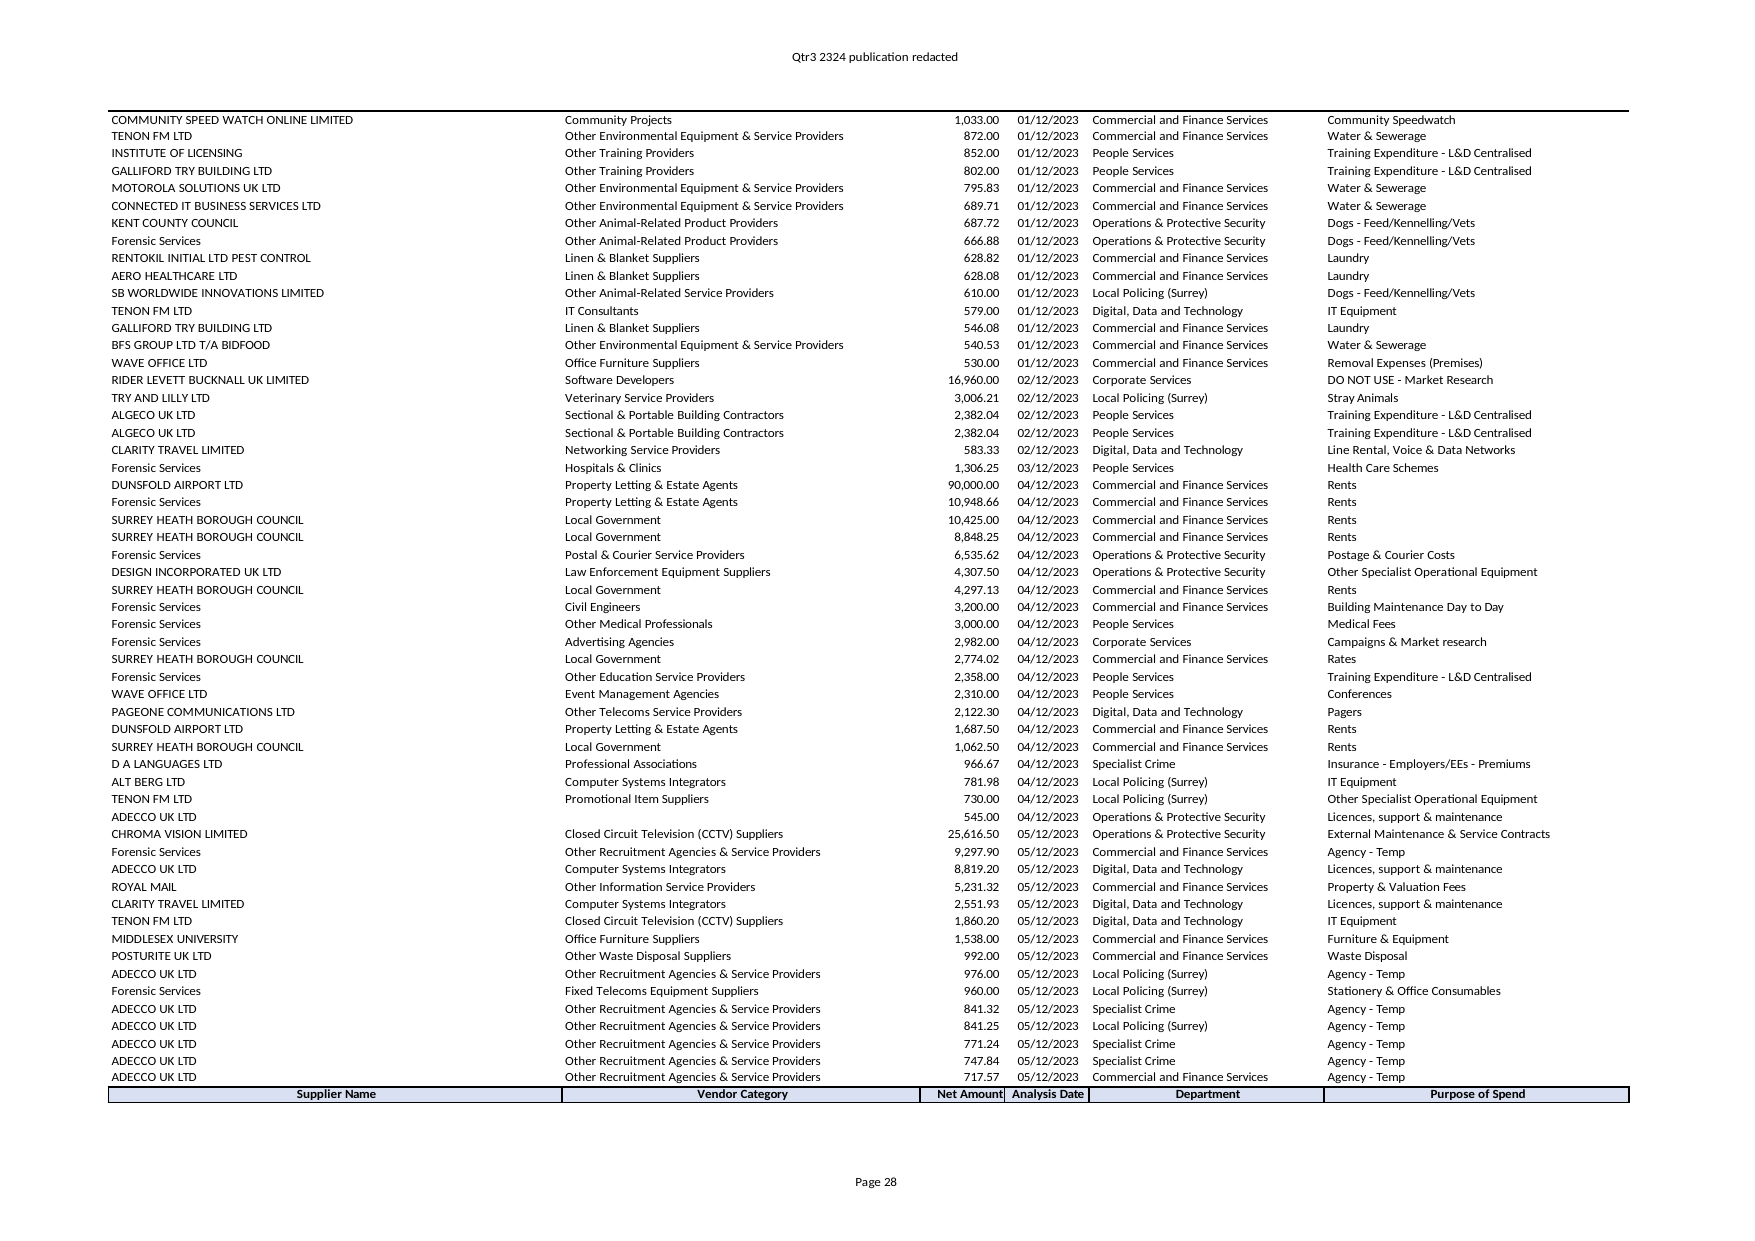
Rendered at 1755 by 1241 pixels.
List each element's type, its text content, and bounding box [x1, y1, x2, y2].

table_cell Agency - Temp [1324, 1018, 1629, 1036]
table_cell Other Recruitment Agencies & Service Providers [562, 1053, 920, 1071]
table_cell 960.00 [920, 984, 1004, 1001]
table_cell Training Expenditure - L&D Centralised [1324, 407, 1629, 425]
table_cell 3,000.00 [920, 617, 1004, 634]
table_cell Closed Circuit Television (CCTV) Suppliers [562, 914, 920, 931]
table_cell 771.24 [920, 1036, 1004, 1053]
table_cell Commercial and Finance Services [1089, 739, 1324, 756]
table_cell 01/12/2023 [1004, 198, 1089, 215]
table_cell ADECCO UK LTD [108, 1053, 562, 1071]
table_cell 540.53 [920, 338, 1004, 355]
table_header Vendor Category [563, 1088, 919, 1102]
table_cell 01/12/2023 [1004, 181, 1089, 198]
table_cell Other Information Service Providers [562, 879, 920, 896]
table_cell Hospitals & Clinics [562, 460, 920, 477]
table_cell TRY AND LILLY LTD [108, 390, 562, 407]
table_cell KENT COUNTY COUNCIL [108, 215, 562, 233]
table_cell Commercial and Finance Services [1089, 582, 1324, 599]
table_cell ADECCO UK LTD [108, 1036, 562, 1053]
table_cell GALLIFORD TRY BUILDING LTD [108, 163, 562, 181]
table_cell Other Environmental Equipment & Service Providers [562, 128, 920, 146]
table_cell People Services [1089, 687, 1324, 704]
table_cell ADECCO UK LTD [108, 1018, 562, 1036]
table_cell Digital, Data and Technology [1089, 896, 1324, 913]
table_cell 6,535.62 [920, 547, 1004, 564]
table_cell Commercial and Finance Services [1089, 128, 1324, 146]
table_cell 05/12/2023 [1004, 1071, 1089, 1086]
table_cell 01/12/2023 [1004, 250, 1089, 268]
table_cell Forensic Services [108, 669, 562, 687]
table_cell Operations & Protective Security [1089, 809, 1324, 826]
table_cell CLARITY TRAVEL LIMITED [108, 442, 562, 460]
table_cell Water & Sewerage [1324, 198, 1629, 215]
table_cell 717.57 [920, 1071, 1004, 1086]
table_cell 04/12/2023 [1004, 547, 1089, 564]
table_cell Other Medical Professionals [562, 617, 920, 634]
table_cell Other Specialist Operational Equipment [1324, 791, 1629, 809]
table_cell 8,848.25 [920, 529, 1004, 547]
table_cell 687.72 [920, 215, 1004, 233]
table_cell Other Training Providers [562, 163, 920, 181]
table_cell 04/12/2023 [1004, 495, 1089, 512]
table_cell Advertising Agencies [562, 634, 920, 652]
table_cell SURREY HEATH BOROUGH COUNCIL [108, 582, 562, 599]
table_cell 05/12/2023 [1004, 826, 1089, 844]
table_cell 992.00 [920, 949, 1004, 966]
table_cell Forensic Services [108, 460, 562, 477]
table_cell Other Environmental Equipment & Service Providers [562, 338, 920, 355]
table_cell 666.88 [920, 233, 1004, 250]
table_cell Software Developers [562, 372, 920, 390]
table_cell Licences, support & maintenance [1324, 809, 1629, 826]
table_cell 689.71 [920, 198, 1004, 215]
table_cell Commercial and Finance Services [1089, 949, 1324, 966]
table_cell Agency - Temp [1324, 966, 1629, 983]
table_cell Commercial and Finance Services [1089, 844, 1324, 861]
table_cell Insurance - Employers/EEs - Premiums [1324, 756, 1629, 774]
table_cell 546.08 [920, 320, 1004, 337]
table_cell 579.00 [920, 303, 1004, 320]
table_cell 2,551.93 [920, 896, 1004, 913]
table_cell Training Expenditure - L&D Centralised [1324, 146, 1629, 163]
table_cell 04/12/2023 [1004, 739, 1089, 756]
table_cell Other Waste Disposal Suppliers [562, 949, 920, 966]
table_cell 4,297.13 [920, 582, 1004, 599]
table_cell Property Letting & Estate Agents [562, 495, 920, 512]
table_cell 05/12/2023 [1004, 914, 1089, 931]
table_cell External Maintenance & Service Contracts [1324, 826, 1629, 844]
table_cell Civil Engineers [562, 599, 920, 617]
table_cell Law Enforcement Equipment Suppliers [562, 564, 920, 582]
table_cell 02/12/2023 [1004, 442, 1089, 460]
table_cell Sectional & Portable Building Contractors [562, 407, 920, 425]
table_cell IT Equipment [1324, 774, 1629, 791]
table_cell 9,297.90 [920, 844, 1004, 861]
table_cell CLARITY TRAVEL LIMITED [108, 896, 562, 913]
table_cell Licences, support & maintenance [1324, 896, 1629, 913]
table_cell GALLIFORD TRY BUILDING LTD [108, 320, 562, 337]
table_cell Networking Service Providers [562, 442, 920, 460]
table_cell Other Recruitment Agencies & Service Providers [562, 1036, 920, 1053]
table_cell 01/12/2023 [1004, 112, 1089, 128]
table_cell 730.00 [920, 791, 1004, 809]
table_cell 2,358.00 [920, 669, 1004, 687]
table_cell IT Equipment [1324, 914, 1629, 931]
table_cell Postage & Courier Costs [1324, 547, 1629, 564]
table_cell 01/12/2023 [1004, 128, 1089, 146]
table_cell Rents [1324, 721, 1629, 739]
table_cell Specialist Crime [1089, 756, 1324, 774]
table_cell 2,382.04 [920, 425, 1004, 442]
table_cell 01/12/2023 [1004, 338, 1089, 355]
table_cell DUNSFOLD AIRPORT LTD [108, 477, 562, 494]
table_cell 976.00 [920, 966, 1004, 983]
table_cell Property Letting & Estate Agents [562, 721, 920, 739]
table_cell 04/12/2023 [1004, 791, 1089, 809]
table_cell Commercial and Finance Services [1089, 250, 1324, 268]
table_cell TENON FM LTD [108, 914, 562, 931]
table_cell Property & Valuation Fees [1324, 879, 1629, 896]
table_cell Property Letting & Estate Agents [562, 477, 920, 494]
table_cell Health Care Schemes [1324, 460, 1629, 477]
table_cell IT Consultants [562, 303, 920, 320]
table_cell Forensic Services [108, 634, 562, 652]
table_cell Rents [1324, 529, 1629, 547]
table_cell Rents [1324, 512, 1629, 529]
table_cell 02/12/2023 [1004, 390, 1089, 407]
table_cell 02/12/2023 [1004, 407, 1089, 425]
table_cell Other Environmental Equipment & Service Providers [562, 181, 920, 198]
table_cell Dogs - Feed/Kennelling/Vets [1324, 233, 1629, 250]
table_cell Corporate Services [1089, 634, 1324, 652]
table_cell 05/12/2023 [1004, 879, 1089, 896]
table_cell 966.67 [920, 756, 1004, 774]
table_cell 2,310.00 [920, 687, 1004, 704]
table_cell Operations & Protective Security [1089, 564, 1324, 582]
table_cell Digital, Data and Technology [1089, 914, 1324, 931]
table_cell 802.00 [920, 163, 1004, 181]
table_cell 05/12/2023 [1004, 896, 1089, 913]
table_cell 01/12/2023 [1004, 146, 1089, 163]
table_cell 05/12/2023 [1004, 844, 1089, 861]
table_cell 02/12/2023 [1004, 372, 1089, 390]
table_cell 04/12/2023 [1004, 704, 1089, 721]
table_cell RENTOKIL INITIAL LTD PEST CONTROL [108, 250, 562, 268]
table_cell POSTURITE UK LTD [108, 949, 562, 966]
table_cell Commercial and Finance Services [1089, 198, 1324, 215]
table_cell Laundry [1324, 268, 1629, 285]
table_cell Local Government [562, 652, 920, 669]
table_cell Other Telecoms Service Providers [562, 704, 920, 721]
table_cell 01/12/2023 [1004, 233, 1089, 250]
table_cell Forensic Services [108, 984, 562, 1001]
table_cell People Services [1089, 669, 1324, 687]
table_cell Office Furniture Suppliers [562, 931, 920, 948]
table_cell Linen & Blanket Suppliers [562, 250, 920, 268]
table_cell Linen & Blanket Suppliers [562, 320, 920, 337]
table_cell Commercial and Finance Services [1089, 495, 1324, 512]
table_cell 90,000.00 [920, 477, 1004, 494]
table_cell INSTITUTE OF LICENSING [108, 146, 562, 163]
table_cell Commercial and Finance Services [1089, 529, 1324, 547]
table_cell People Services [1089, 460, 1324, 477]
table_cell CONNECTED IT BUSINESS SERVICES LTD [108, 198, 562, 215]
table_cell Professional Associations [562, 756, 920, 774]
table_cell 04/12/2023 [1004, 721, 1089, 739]
table_cell 05/12/2023 [1004, 966, 1089, 983]
table_cell 05/12/2023 [1004, 1036, 1089, 1053]
table_cell Other Animal-Related Product Providers [562, 215, 920, 233]
table_cell 01/12/2023 [1004, 215, 1089, 233]
table_cell 8,819.20 [920, 861, 1004, 879]
table_cell Forensic Services [108, 495, 562, 512]
table_cell Forensic Services [108, 547, 562, 564]
table_header Purpose of Spend [1325, 1088, 1628, 1102]
table_cell 04/12/2023 [1004, 652, 1089, 669]
table_cell Operations & Protective Security [1089, 826, 1324, 844]
table_cell Other Recruitment Agencies & Service Providers [562, 966, 920, 983]
table_cell Computer Systems Integrators [562, 861, 920, 879]
table_cell ALGECO UK LTD [108, 425, 562, 442]
table_cell Local Policing (Surrey) [1089, 285, 1324, 303]
table_cell 2,122.30 [920, 704, 1004, 721]
table_cell Rates [1324, 652, 1629, 669]
table_cell Commercial and Finance Services [1089, 512, 1324, 529]
table_cell 852.00 [920, 146, 1004, 163]
table_cell MIDDLESEX UNIVERSITY [108, 931, 562, 948]
table_cell TENON FM LTD [108, 791, 562, 809]
table_cell 747.84 [920, 1053, 1004, 1071]
table_cell Commercial and Finance Services [1089, 931, 1324, 948]
table_cell 2,982.00 [920, 634, 1004, 652]
table_cell 3,006.21 [920, 390, 1004, 407]
table_cell Commercial and Finance Services [1089, 599, 1324, 617]
table_header Analysis Date [1005, 1088, 1088, 1102]
table_cell Forensic Services [108, 844, 562, 861]
table_cell Local Government [562, 529, 920, 547]
table_cell Rents [1324, 739, 1629, 756]
table_cell 841.32 [920, 1001, 1004, 1018]
table_cell D A LANGUAGES LTD [108, 756, 562, 774]
table_header Net Amount [921, 1088, 1004, 1102]
table_cell Promotional Item Suppliers [562, 791, 920, 809]
table_cell Operations & Protective Security [1089, 547, 1324, 564]
table_cell ADECCO UK LTD [108, 1071, 562, 1086]
table_cell 01/12/2023 [1004, 303, 1089, 320]
table_cell SURREY HEATH BOROUGH COUNCIL [108, 739, 562, 756]
table_cell Event Management Agencies [562, 687, 920, 704]
table_cell Veterinary Service Providers [562, 390, 920, 407]
table_cell Water & Sewerage [1324, 128, 1629, 146]
table_cell Commercial and Finance Services [1089, 879, 1324, 896]
table_cell 04/12/2023 [1004, 634, 1089, 652]
table_cell 5,231.32 [920, 879, 1004, 896]
table_cell Agency - Temp [1324, 1036, 1629, 1053]
table_cell Stationery & Office Consumables [1324, 984, 1629, 1001]
table_cell Pagers [1324, 704, 1629, 721]
table_cell 04/12/2023 [1004, 809, 1089, 826]
table_cell Building Maintenance Day to Day [1324, 599, 1629, 617]
table_cell 4,307.50 [920, 564, 1004, 582]
table_cell ADECCO UK LTD [108, 1001, 562, 1018]
table_cell 610.00 [920, 285, 1004, 303]
table_cell Training Expenditure - L&D Centralised [1324, 669, 1629, 687]
table_cell 04/12/2023 [1004, 477, 1089, 494]
table_cell 1,033.00 [920, 112, 1004, 128]
table_cell 04/12/2023 [1004, 512, 1089, 529]
table_cell 05/12/2023 [1004, 1018, 1089, 1036]
table_cell 781.98 [920, 774, 1004, 791]
table_cell Postal & Courier Service Providers [562, 547, 920, 564]
table_cell Rents [1324, 495, 1629, 512]
table_cell Forensic Services [108, 233, 562, 250]
table_cell AERO HEALTHCARE LTD [108, 268, 562, 285]
table_cell [562, 809, 920, 826]
table_cell Operations & Protective Security [1089, 215, 1324, 233]
table_cell CHROMA VISION LIMITED [108, 826, 562, 844]
table_cell Line Rental, Voice & Data Networks [1324, 442, 1629, 460]
table_cell Other Training Providers [562, 146, 920, 163]
table_cell People Services [1089, 163, 1324, 181]
table_cell Commercial and Finance Services [1089, 112, 1324, 128]
table_cell Commercial and Finance Services [1089, 721, 1324, 739]
table_cell ALT BERG LTD [108, 774, 562, 791]
table_cell 530.00 [920, 355, 1004, 372]
table_cell 05/12/2023 [1004, 861, 1089, 879]
table_cell 01/12/2023 [1004, 320, 1089, 337]
table_cell SURREY HEATH BOROUGH COUNCIL [108, 512, 562, 529]
table_cell 04/12/2023 [1004, 669, 1089, 687]
table_cell People Services [1089, 617, 1324, 634]
table_cell Digital, Data and Technology [1089, 442, 1324, 460]
table_cell BFS GROUP LTD T/A BIDFOOD [108, 338, 562, 355]
table_cell Other Recruitment Agencies & Service Providers [562, 1018, 920, 1036]
table_cell Local Government [562, 582, 920, 599]
table_cell 841.25 [920, 1018, 1004, 1036]
table_cell Campaigns & Market research [1324, 634, 1629, 652]
table_cell Local Policing (Surrey) [1089, 966, 1324, 983]
table_cell SURREY HEATH BOROUGH COUNCIL [108, 652, 562, 669]
table_cell DESIGN INCORPORATED UK LTD [108, 564, 562, 582]
table_cell People Services [1089, 407, 1324, 425]
table_cell 795.83 [920, 181, 1004, 198]
table_cell People Services [1089, 425, 1324, 442]
table_cell Operations & Protective Security [1089, 233, 1324, 250]
table_cell Commercial and Finance Services [1089, 181, 1324, 198]
table_cell DO NOT USE - Market Research [1324, 372, 1629, 390]
table_cell Local Policing (Surrey) [1089, 984, 1324, 1001]
table_cell Removal Expenses (Premises) [1324, 355, 1629, 372]
table_cell Specialist Crime [1089, 1053, 1324, 1071]
table_cell ALGECO UK LTD [108, 407, 562, 425]
table_cell Corporate Services [1089, 372, 1324, 390]
table_cell Local Government [562, 739, 920, 756]
table_cell MOTOROLA SOLUTIONS UK LTD [108, 181, 562, 198]
table_cell Closed Circuit Television (CCTV) Suppliers [562, 826, 920, 844]
table_cell 872.00 [920, 128, 1004, 146]
table_cell Computer Systems Integrators [562, 896, 920, 913]
table_cell Medical Fees [1324, 617, 1629, 634]
table_cell Sectional & Portable Building Contractors [562, 425, 920, 442]
table_cell Community Projects [562, 112, 920, 128]
table_cell 628.82 [920, 250, 1004, 268]
table_cell 04/12/2023 [1004, 687, 1089, 704]
table_cell 01/12/2023 [1004, 285, 1089, 303]
table_cell Training Expenditure - L&D Centralised [1324, 425, 1629, 442]
table_cell Furniture & Equipment [1324, 931, 1629, 948]
table_cell Other Specialist Operational Equipment [1324, 564, 1629, 582]
table_cell Conferences [1324, 687, 1629, 704]
table_cell 04/12/2023 [1004, 774, 1089, 791]
table_cell Other Animal-Related Service Providers [562, 285, 920, 303]
table_cell 04/12/2023 [1004, 582, 1089, 599]
table_cell Stray Animals [1324, 390, 1629, 407]
table_cell Other Environmental Equipment & Service Providers [562, 198, 920, 215]
table_cell 04/12/2023 [1004, 756, 1089, 774]
table_cell Training Expenditure - L&D Centralised [1324, 163, 1629, 181]
table_cell Commercial and Finance Services [1089, 320, 1324, 337]
table_cell Commercial and Finance Services [1089, 1071, 1324, 1086]
table_cell 01/12/2023 [1004, 163, 1089, 181]
table_cell Water & Sewerage [1324, 181, 1629, 198]
table_cell Other Education Service Providers [562, 669, 920, 687]
table_cell Commercial and Finance Services [1089, 355, 1324, 372]
table_header Department [1090, 1088, 1323, 1102]
table_cell 2,382.04 [920, 407, 1004, 425]
table_cell WAVE OFFICE LTD [108, 687, 562, 704]
table_cell Specialist Crime [1089, 1001, 1324, 1018]
table_cell Local Policing (Surrey) [1089, 774, 1324, 791]
table_cell 1,306.25 [920, 460, 1004, 477]
table_cell Local Government [562, 512, 920, 529]
table_cell 1,687.50 [920, 721, 1004, 739]
table_cell 05/12/2023 [1004, 984, 1089, 1001]
table_cell Commercial and Finance Services [1089, 477, 1324, 494]
table_cell ROYAL MAIL [108, 879, 562, 896]
table_cell 1,860.20 [920, 914, 1004, 931]
table_cell DUNSFOLD AIRPORT LTD [108, 721, 562, 739]
table_cell 10,425.00 [920, 512, 1004, 529]
table_cell 1,538.00 [920, 931, 1004, 948]
table_cell Other Recruitment Agencies & Service Providers [562, 844, 920, 861]
table_cell 2,774.02 [920, 652, 1004, 669]
table_cell COMMUNITY SPEED WATCH ONLINE LIMITED [108, 112, 562, 128]
table_header Supplier Name [109, 1088, 561, 1102]
table_cell 01/12/2023 [1004, 268, 1089, 285]
table_cell 1,062.50 [920, 739, 1004, 756]
table_cell Licences, support & maintenance [1324, 861, 1629, 879]
table_cell Linen & Blanket Suppliers [562, 268, 920, 285]
table_cell 04/12/2023 [1004, 599, 1089, 617]
table_cell 03/12/2023 [1004, 460, 1089, 477]
table_cell Commercial and Finance Services [1089, 268, 1324, 285]
table_cell Rents [1324, 582, 1629, 599]
table_cell 545.00 [920, 809, 1004, 826]
table_cell 05/12/2023 [1004, 931, 1089, 948]
table_cell 25,616.50 [920, 826, 1004, 844]
table_cell Digital, Data and Technology [1089, 303, 1324, 320]
table_cell WAVE OFFICE LTD [108, 355, 562, 372]
table_cell PAGEONE COMMUNICATIONS LTD [108, 704, 562, 721]
table_cell RIDER LEVETT BUCKNALL UK LIMITED [108, 372, 562, 390]
table_cell Digital, Data and Technology [1089, 704, 1324, 721]
table_cell 10,948.66 [920, 495, 1004, 512]
table_cell 05/12/2023 [1004, 1001, 1089, 1018]
table_cell Specialist Crime [1089, 1036, 1324, 1053]
table_cell Other Animal-Related Product Providers [562, 233, 920, 250]
table_cell Other Recruitment Agencies & Service Providers [562, 1071, 920, 1086]
table_cell Community Speedwatch [1324, 112, 1629, 128]
table_cell Local Policing (Surrey) [1089, 390, 1324, 407]
table_cell 05/12/2023 [1004, 949, 1089, 966]
table_cell Waste Disposal [1324, 949, 1629, 966]
table_cell 16,960.00 [920, 372, 1004, 390]
table_cell Forensic Services [108, 617, 562, 634]
table_cell TENON FM LTD [108, 303, 562, 320]
table_cell 04/12/2023 [1004, 529, 1089, 547]
table_cell Agency - Temp [1324, 844, 1629, 861]
table_cell Dogs - Feed/Kennelling/Vets [1324, 215, 1629, 233]
table_cell ADECCO UK LTD [108, 861, 562, 879]
table_cell TENON FM LTD [108, 128, 562, 146]
table_cell 05/12/2023 [1004, 1053, 1089, 1071]
table_cell Commercial and Finance Services [1089, 338, 1324, 355]
table_cell Laundry [1324, 250, 1629, 268]
table_cell 3,200.00 [920, 599, 1004, 617]
table_cell SURREY HEATH BOROUGH COUNCIL [108, 529, 562, 547]
table_cell 583.33 [920, 442, 1004, 460]
table_cell Laundry [1324, 320, 1629, 337]
table_cell SB WORLDWIDE INNOVATIONS LIMITED [108, 285, 562, 303]
table_cell 628.08 [920, 268, 1004, 285]
table_cell Computer Systems Integrators [562, 774, 920, 791]
table_cell Local Policing (Surrey) [1089, 1018, 1324, 1036]
table_cell ADECCO UK LTD [108, 966, 562, 983]
table_cell People Services [1089, 146, 1324, 163]
table_cell Rents [1324, 477, 1629, 494]
table_cell Forensic Services [108, 599, 562, 617]
table_cell Dogs - Feed/Kennelling/Vets [1324, 285, 1629, 303]
table_cell 02/12/2023 [1004, 425, 1089, 442]
table_cell Digital, Data and Technology [1089, 861, 1324, 879]
table_cell IT Equipment [1324, 303, 1629, 320]
table_cell Agency - Temp [1324, 1071, 1629, 1086]
table_cell Fixed Telecoms Equipment Suppliers [562, 984, 920, 1001]
table_cell 04/12/2023 [1004, 564, 1089, 582]
table_cell 01/12/2023 [1004, 355, 1089, 372]
table_cell 04/12/2023 [1004, 617, 1089, 634]
table_cell Other Recruitment Agencies & Service Providers [562, 1001, 920, 1018]
table_cell Agency - Temp [1324, 1001, 1629, 1018]
table_cell ADECCO UK LTD [108, 809, 562, 826]
table_cell Local Policing (Surrey) [1089, 791, 1324, 809]
table_cell Office Furniture Suppliers [562, 355, 920, 372]
table_cell Agency - Temp [1324, 1053, 1629, 1071]
table_cell Commercial and Finance Services [1089, 652, 1324, 669]
table_cell Water & Sewerage [1324, 338, 1629, 355]
